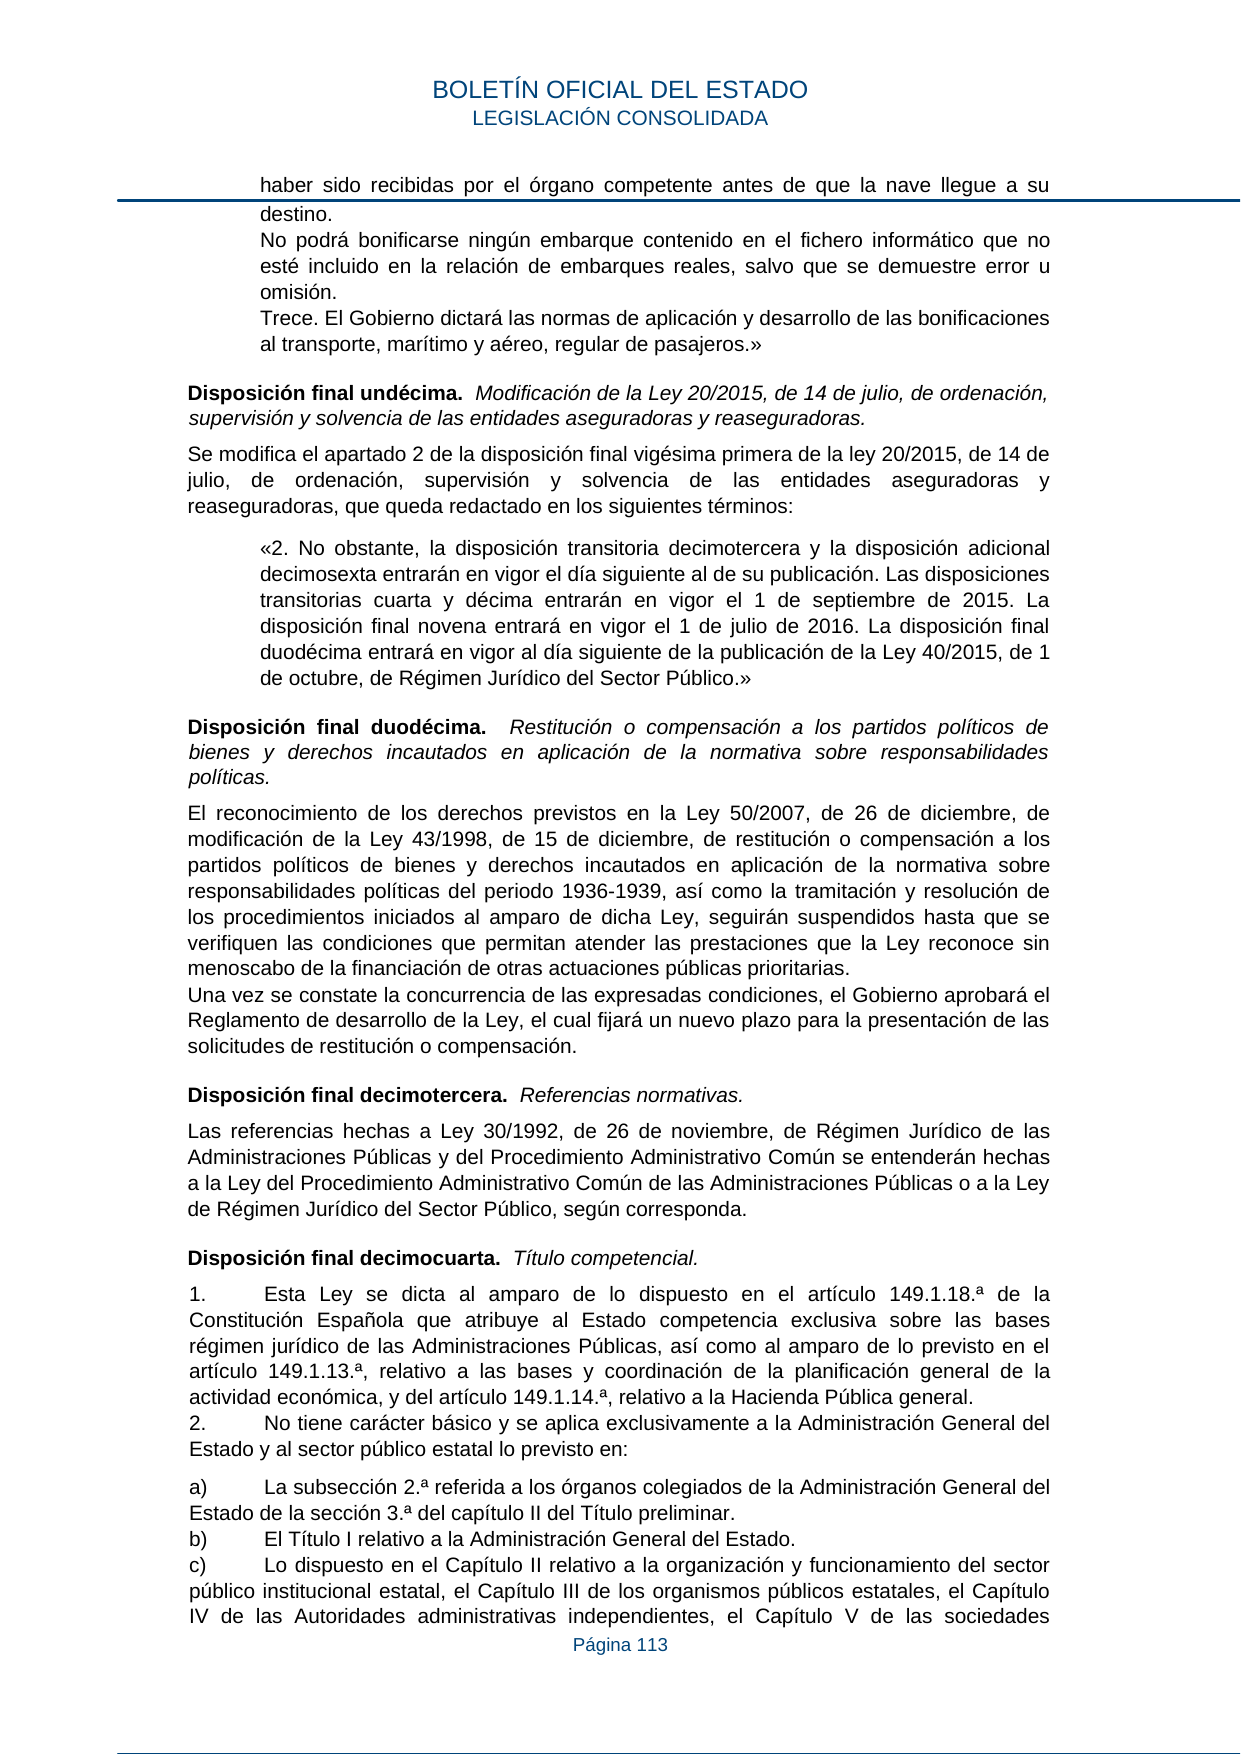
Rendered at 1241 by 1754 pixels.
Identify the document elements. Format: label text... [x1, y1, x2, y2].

text Trece. El Gobierno dictará las normas de aplicación y desarrollo de las bonificaciones al transporte, marítimo y aéreo, regular de pasajeros.» [260, 306, 1051, 355]
text Se modifica el apartado 2 de la disposición final vigésima primera de la ley 20/2015, de 14 de julio, de ordenación, supervisión y solvencia de las entidades aseguradoras y reaseguradoras, que queda redactado en los siguientes términos: [187, 442, 1051, 518]
list No tiene carácter básico y se aplica exclusivamente a la Administración General del Estado y al sector público estatal lo previsto en: [189, 1411, 1051, 1461]
text Disposición final decimotercera. Referencias normativas. [187, 1083, 1051, 1107]
list Esta Ley se dicta al amparo de lo dispuesto en el artículo 149.1.18.ª de la Constitución Española que atribuye al Estado competencia exclusiva sobre las bases régimen jurídico de las Administraciones Públicas, así como al amparo de lo previsto en el artículo 149.1.13.ª, relativo a las bases y coordinación de la planificación general de la actividad económica, y del artículo 149.1.14.ª, relativo a la Hacienda Pública general. [189, 1282, 1051, 1409]
text haber sido recibidas por el órgano competente antes de que la nave llegue a su [260, 173, 1051, 199]
text Disposición final decimocuarta. Título competencial. [187, 1246, 1051, 1270]
list Lo dispuesto en el Capítulo II relativo a la organización y funcionamiento del sector público institucional estatal, el Capítulo III de los organismos públicos estatales, el Capítulo IV de las Autoridades administrativas independientes, el Capítulo V de las sociedades [189, 1553, 1051, 1628]
text Una vez se constate la concurrencia de las expresadas condiciones, el Gobierno aprobará el Reglamento de desarrollo de la Ley, el cual fijará un nuevo plazo para la presentación de las solicitudes de restitución o compensación. [187, 982, 1051, 1058]
text Las referencias hechas a Ley 30/1992, de 26 de noviembre, de Régimen Jurídico de las Administraciones Públicas y del Procedimiento Administrativo Común se entenderán hechas a la Ley del Procedimiento Administrativo Común de las Administraciones Públicas o a la Ley de Régimen Jurídico del Sector Público, según corresponda. [187, 1119, 1051, 1221]
list El Título I relativo a la Administración General del Estado. [189, 1526, 1051, 1550]
text «2. No obstante, la disposición transitoria decimotercera y la disposición adicional decimosexta entrarán en vigor el día siguiente al de su publicación. Las disposiciones transitorias cuarta y décima entrarán en vigor el 1 de septiembre de 2015. La disposición final novena entrará en vigor el 1 de julio de 2016. La disposición final duodécima entrará en vigor al día siguiente de la publicación de la Ley 40/2015, de 1 de octubre, de Régimen Jurídico del Sector Público.» [260, 536, 1051, 689]
text El reconocimiento de los derechos previstos en la Ley 50/2007, de 26 de diciembre, de modificación de la Ley 43/1998, de 15 de diciembre, de restitución o compensación a los partidos políticos de bienes y derechos incautados en aplicación de la normativa sobre responsabilidades políticas del periodo 1936-1939, así como la tramitación y resolución de los procedimientos iniciados al amparo de dicha Ley, seguirán suspendidos hasta que se verifiquen las condiciones que permitan atender las prestaciones que la Ley reconoce sin menoscabo de la financiación de otras actuaciones públicas prioritarias. [187, 801, 1051, 980]
text destino. [260, 202, 1051, 226]
text No podrá bonificarse ningún embarque contenido en el fichero informático que no esté incluido en la relación de embarques reales, salvo que se demuestre error u omisión. [260, 228, 1051, 303]
list La subsección 2.ª referida a los órganos colegiados de la Administración General del Estado de la sección 3.ª del capítulo II del Título preliminar. [189, 1474, 1051, 1524]
text Disposición final undécima. Modificación de la Ley 20/2015, de 14 de julio, de ordenación, supervisión y solvencia de las entidades aseguradoras y reaseguradoras. [187, 381, 1051, 430]
text Disposición final duodécima. Restitución o compensación a los partidos políticos de bienes y derechos incautados en aplicación de la normativa sobre responsabilidades políticas. [187, 714, 1051, 789]
